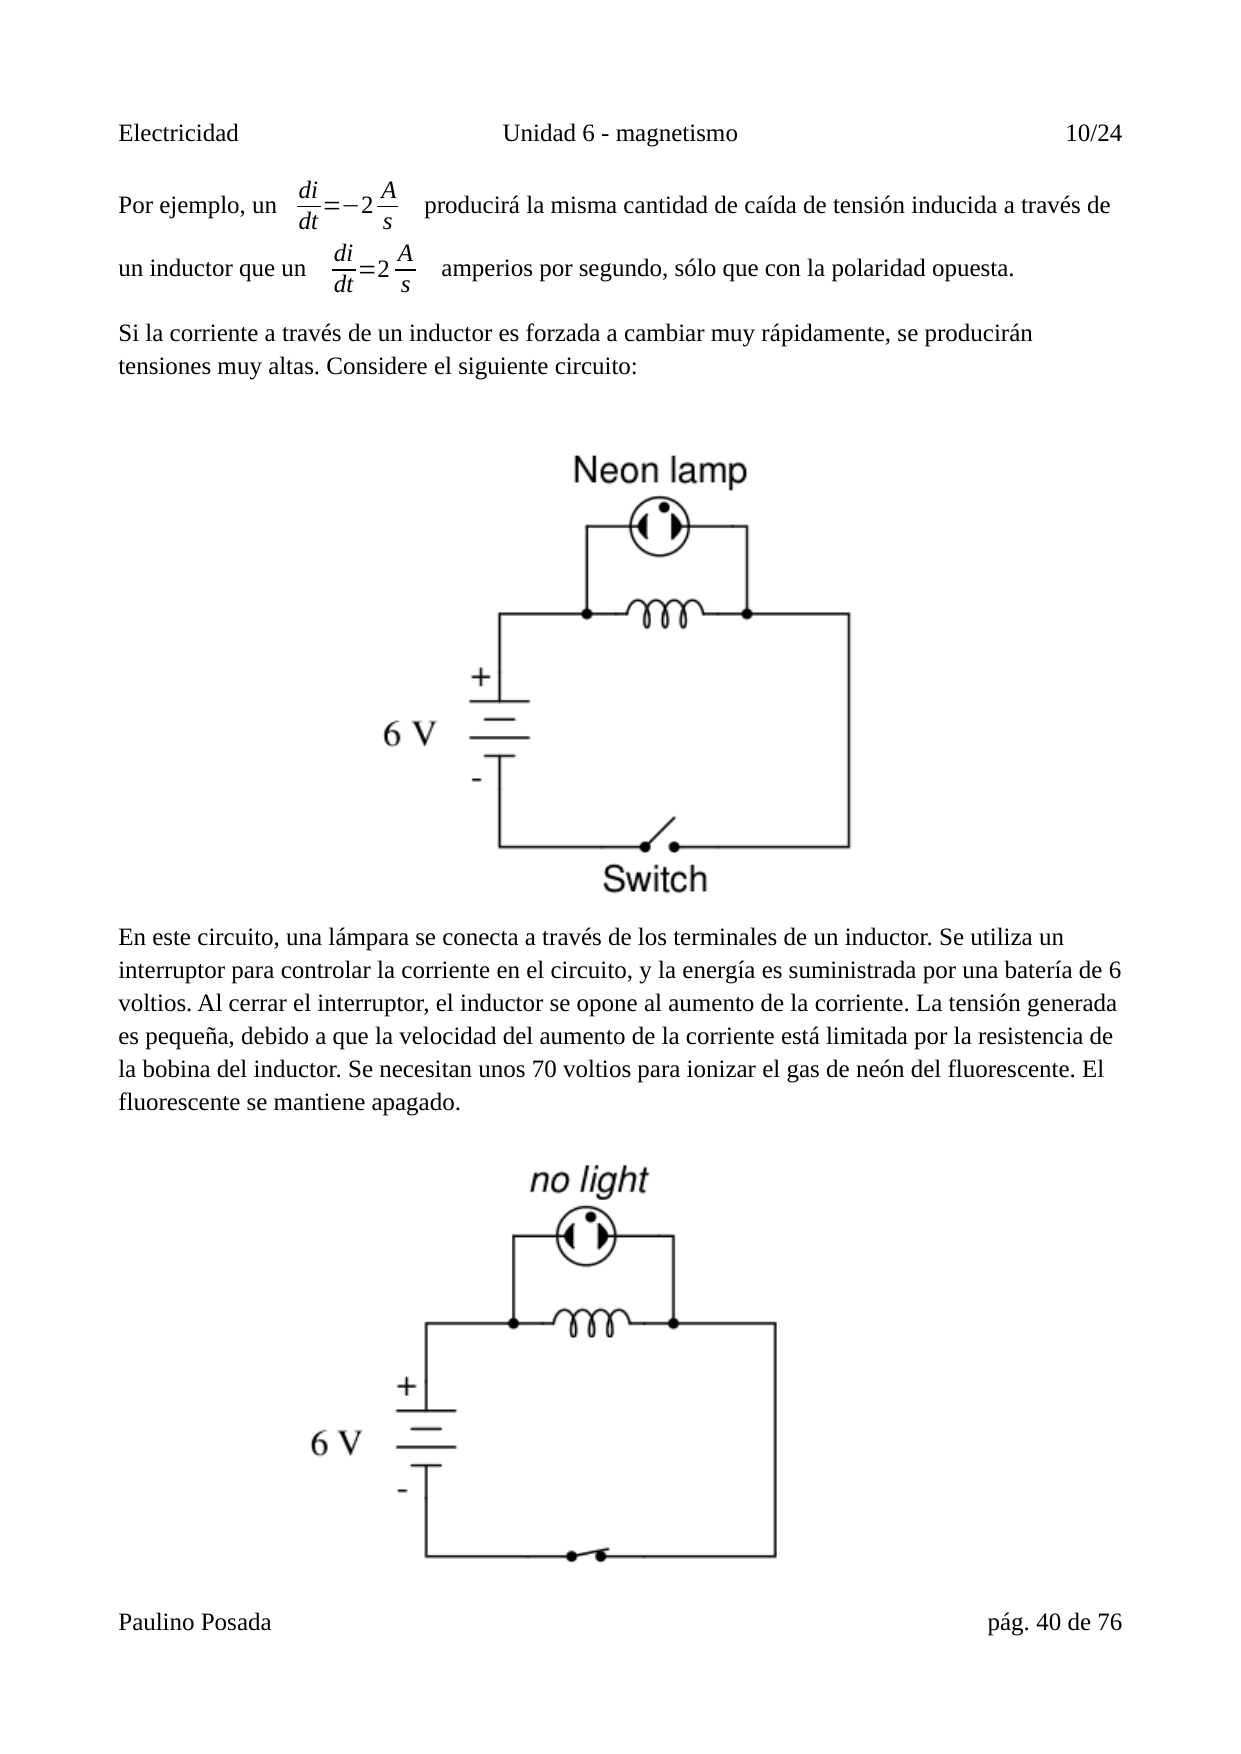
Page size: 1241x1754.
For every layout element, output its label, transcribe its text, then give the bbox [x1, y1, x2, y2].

picture [377, 446, 864, 898]
text Por ejemplo, un producirá la misma cantidad de caída de tensión inducida a través de un inductor que un amperios por segundo, sólo que con la polaridad opuesta. [118, 176, 1122, 299]
text En este circuito, una lámpara se conecta a través de los terminales de un inductor. Se utiliza un interruptor para controlar la corriente en el circuito, y la energía es suministrada por una batería de 6 voltios. Al cerrar el interruptor, el inductor se opone al aumento de la corriente. La tensión generada es pequeña, debido a que la velocidad del aumento de la corriente está limitada por la resistencia de la bobina del inductor. Se necesitan unos 70 voltios para ionizar el gas de neón del fluorescente. El fluorescente se mantiene apagado. [118, 922, 1122, 1116]
text Si la corriente a través de un inductor es forzada a cambiar muy rápidamente, se producirán tensiones muy altas. Considere el siguiente circuito: [118, 318, 1122, 379]
picture [295, 1153, 827, 1601]
